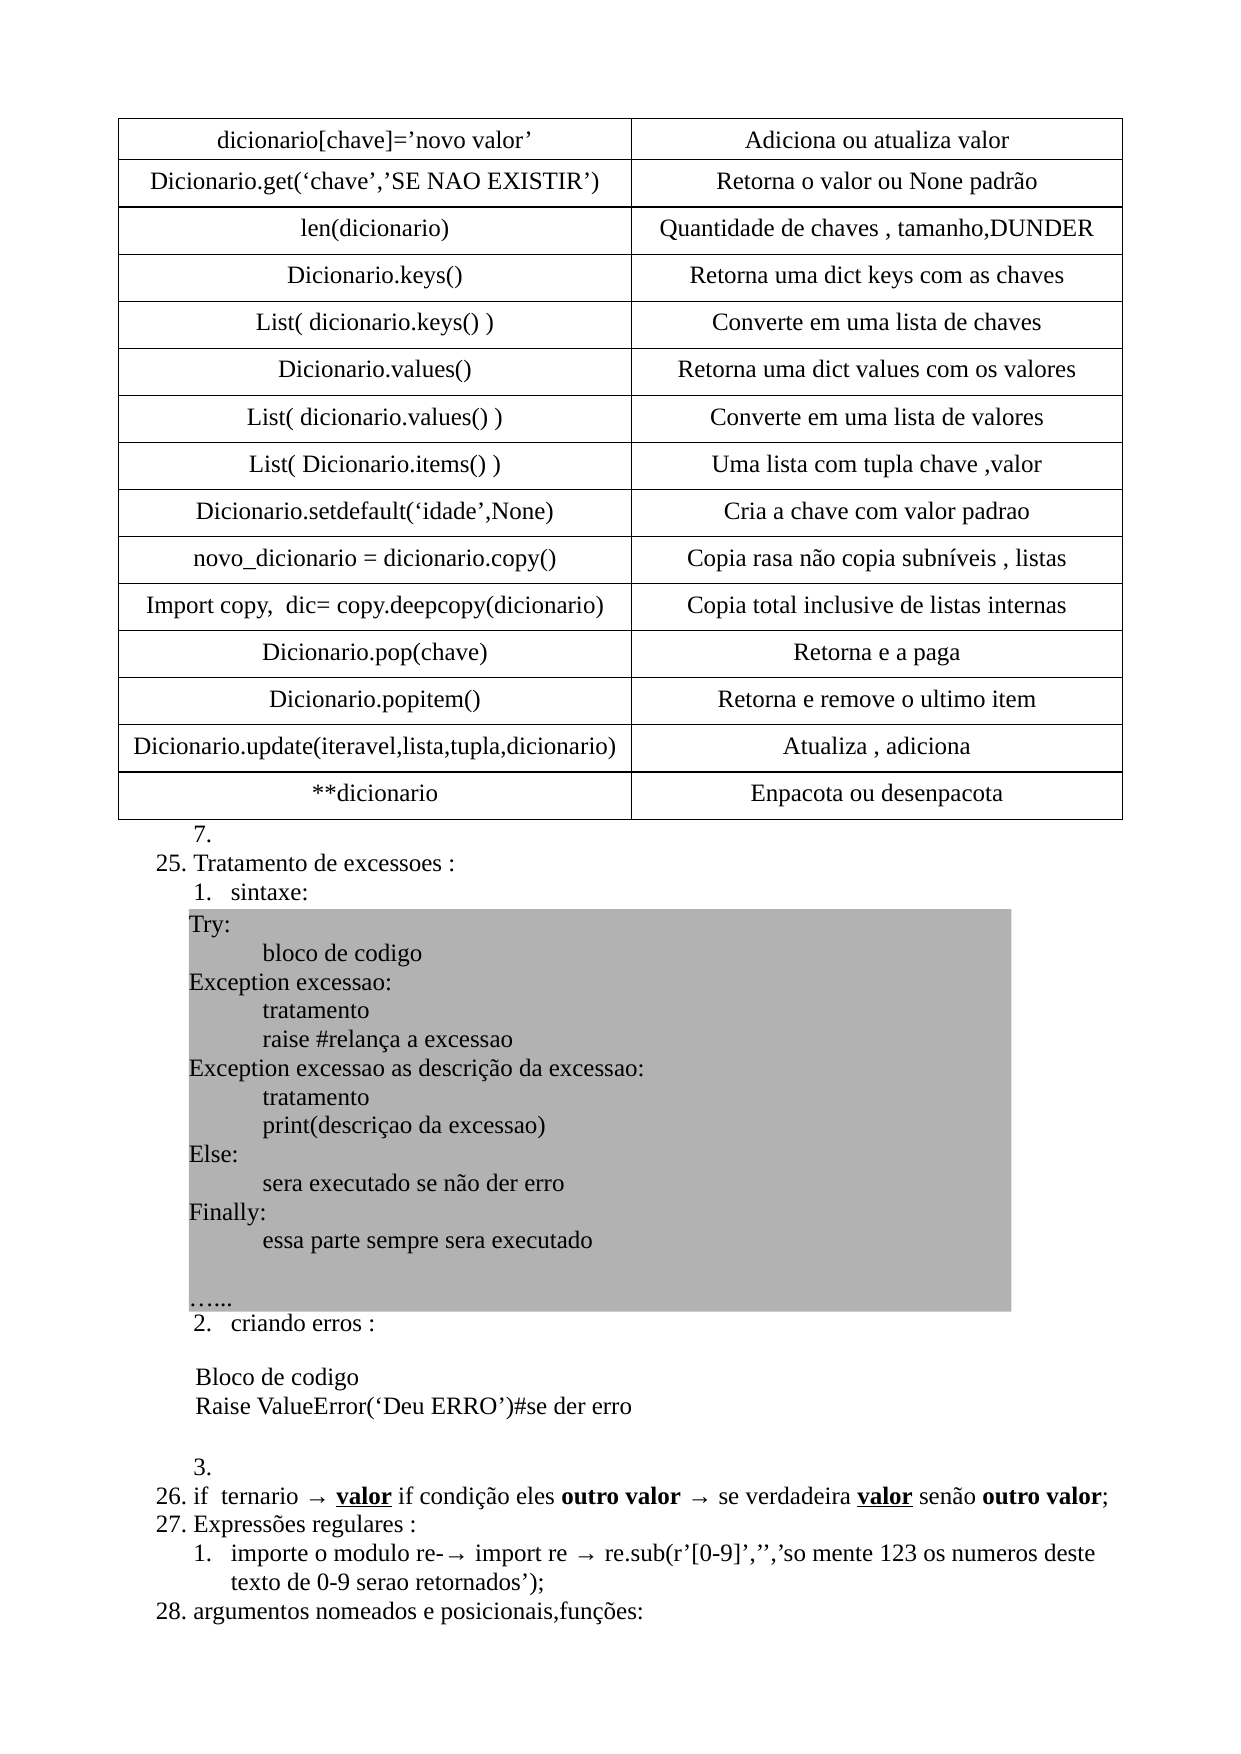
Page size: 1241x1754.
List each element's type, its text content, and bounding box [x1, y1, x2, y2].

table_cell Dicionario.pop(chave) [119, 631, 631, 677]
table_cell Dicionario.update(iteravel,lista,tupla,dicionario) [119, 725, 631, 771]
table_cell len(dicionario) [119, 208, 631, 253]
table_cell Adiciona ou atualiza valor [632, 119, 1122, 159]
table_cell Dicionario.keys() [119, 255, 631, 301]
list sintaxe: [193, 877, 1122, 906]
table_cell Dicionario.setdefault(‘idade’,None) [119, 490, 631, 536]
table_cell Converte em uma lista de chaves [632, 302, 1122, 348]
table_cell Import copy, dic= copy.deepcopy(dicionario) [119, 584, 631, 630]
table_cell Dicionario.get(‘chave’,’SE NAO EXISTIR’) [119, 160, 631, 206]
list importe o modulo re-→ import re → re.sub(r’[0-9]’,’’,’so mente 123 os numeros deste texto de 0-9 serao retornados’); [193, 1538, 1122, 1596]
table_cell Dicionario.values() [119, 349, 631, 395]
table_cell **dicionario [119, 773, 631, 818]
table_cell Atualiza , adiciona [632, 725, 1122, 771]
table_cell Retorna uma dict keys com as chaves [632, 255, 1122, 301]
table_cell Retorna e remove o ultimo item [632, 678, 1122, 724]
list criando erros : [193, 1308, 1122, 1337]
table_cell Retorna e a paga [632, 631, 1122, 677]
list Tratamento de excessoes : [156, 848, 1122, 877]
list argumentos nomeados e posicionais,funções: [156, 1596, 1122, 1624]
table_cell novo_dicionario = dicionario.copy() [119, 537, 631, 583]
table_cell Enpacota ou desenpacota [632, 773, 1122, 818]
table_cell List( dicionario.values() ) [119, 396, 631, 442]
list Expressões regulares : [156, 1509, 1122, 1538]
table_cell Cria a chave com valor padrao [632, 490, 1122, 536]
table_cell Copia rasa não copia subníveis , listas [632, 537, 1122, 583]
table_cell Dicionario.popitem() [119, 678, 631, 724]
table_cell List( Dicionario.items() ) [119, 443, 631, 489]
table_cell Quantidade de chaves , tamanho,DUNDER [632, 208, 1122, 253]
table_cell List( dicionario.keys() ) [119, 302, 631, 348]
table_cell Converte em uma lista de valores [632, 396, 1122, 442]
table_cell Retorna uma dict values com os valores [632, 349, 1122, 395]
table_cell Copia total inclusive de listas internas [632, 584, 1122, 630]
table_cell Retorna o valor ou None padrão [632, 160, 1122, 206]
list if ternario → valor if condição eles outro valor → se verdadeira valor senão outro valor; [156, 1481, 1122, 1509]
table_cell dicionario[chave]=’novo valor’ [119, 119, 631, 159]
table_cell Uma lista com tupla chave ,valor [632, 443, 1122, 489]
